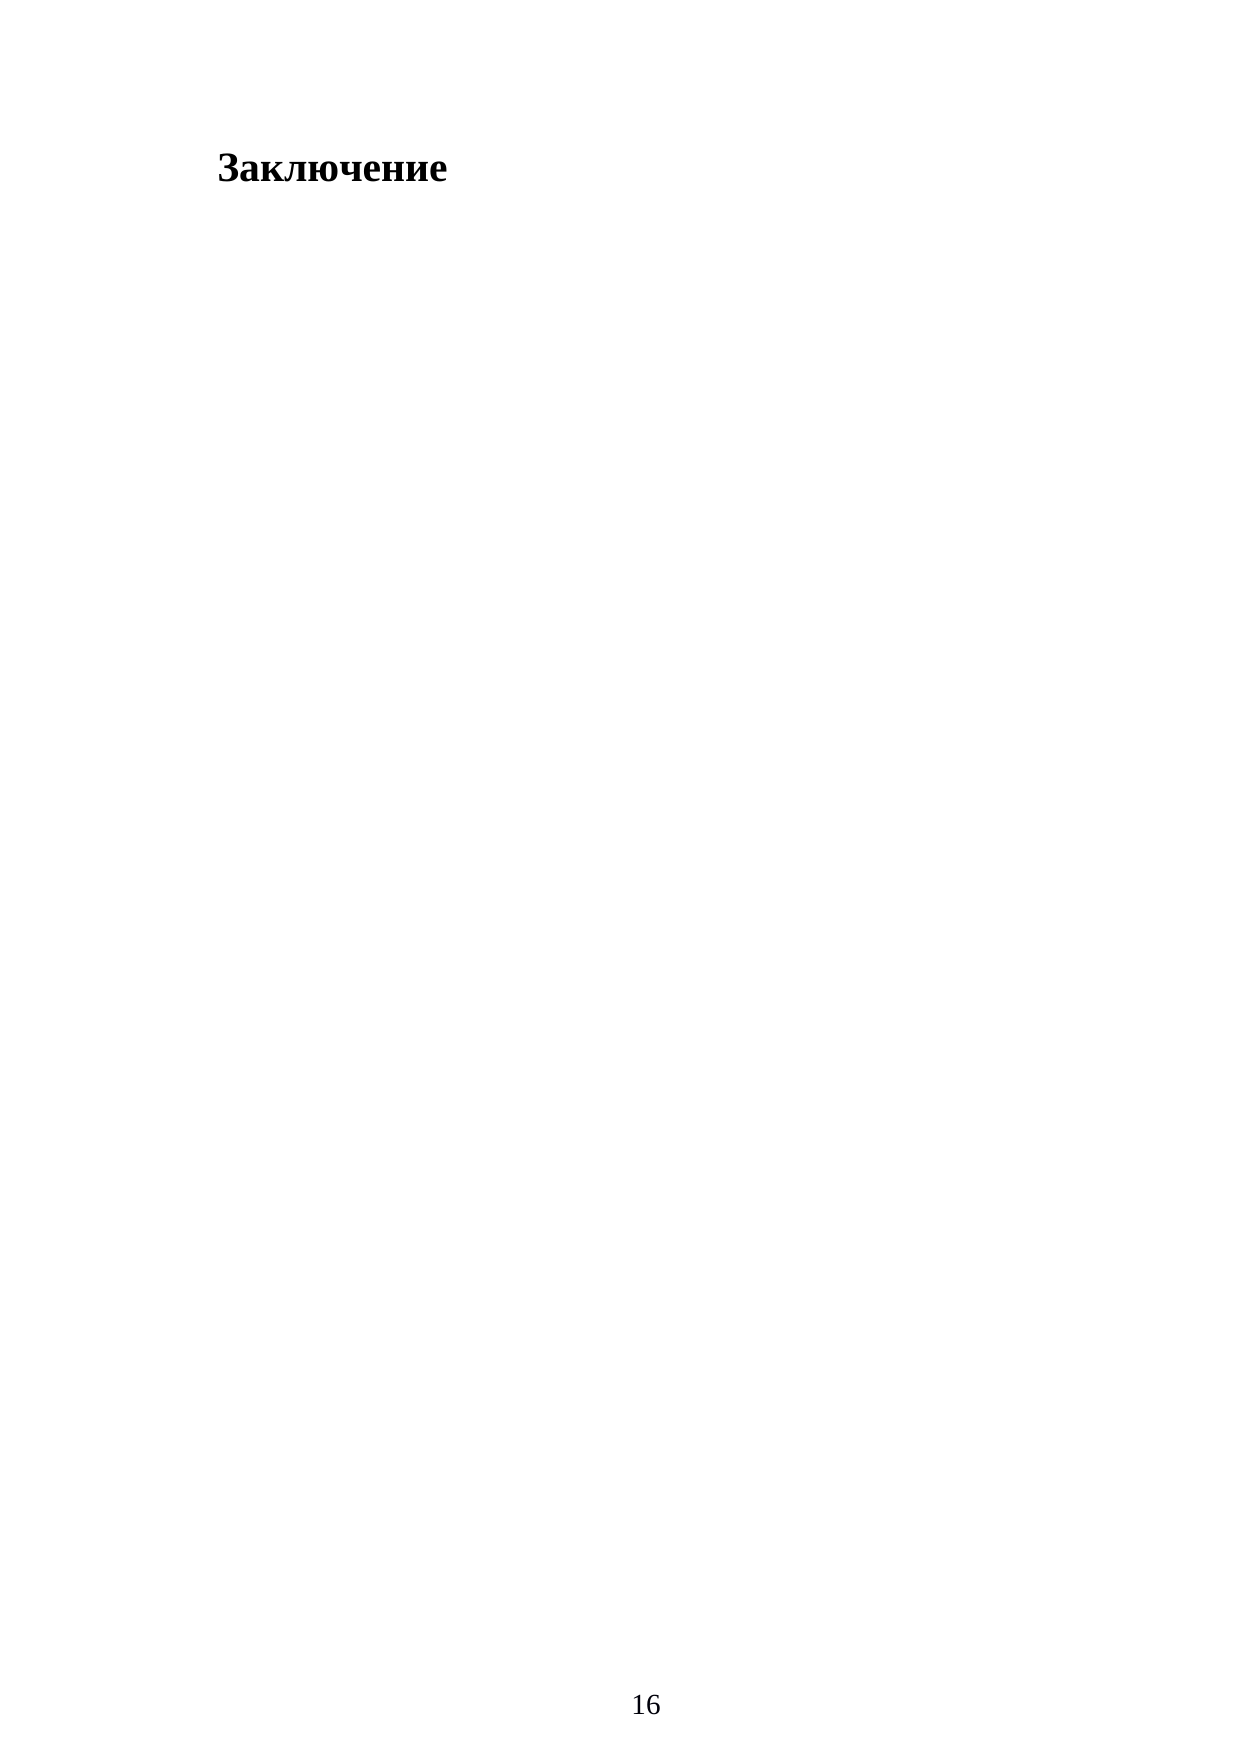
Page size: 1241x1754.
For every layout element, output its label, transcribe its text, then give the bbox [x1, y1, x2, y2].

subtitle Заключение [150, 142, 1142, 190]
